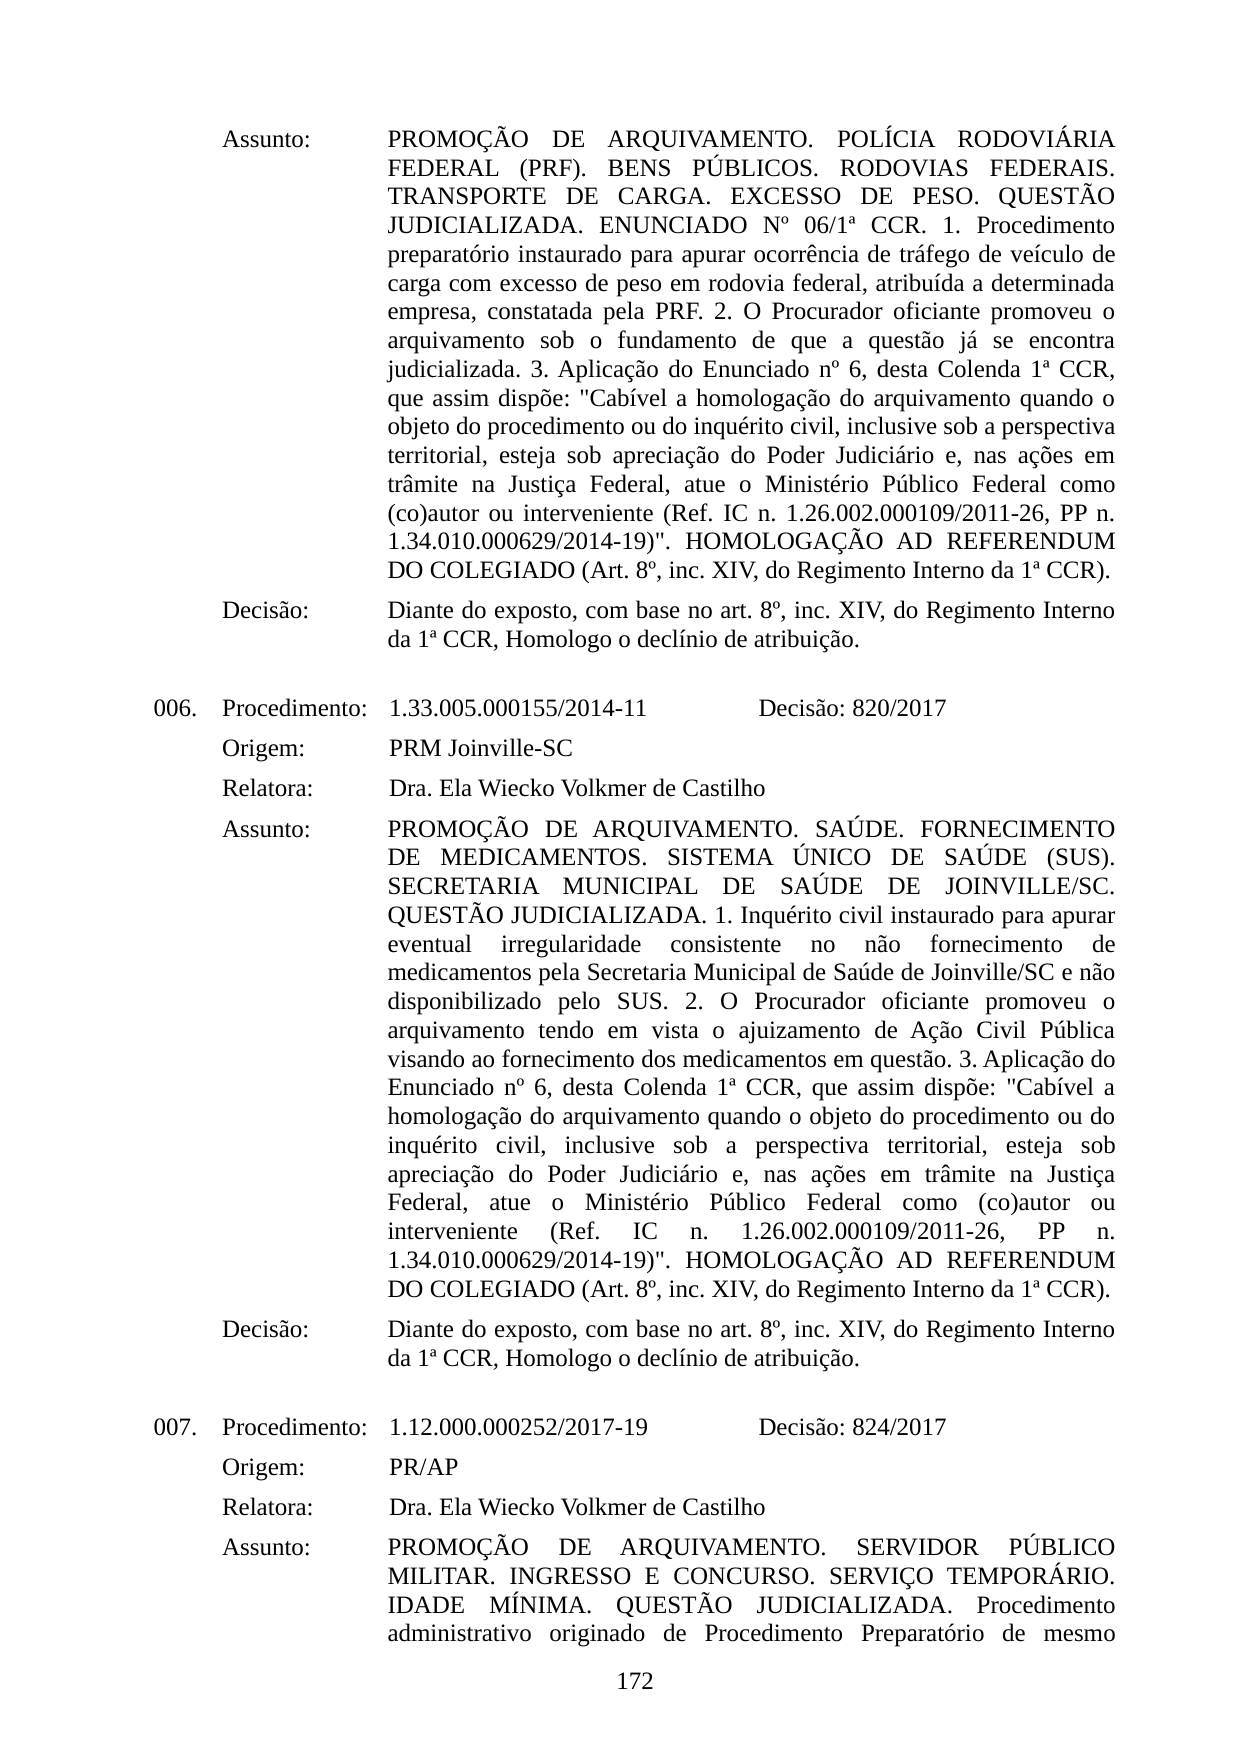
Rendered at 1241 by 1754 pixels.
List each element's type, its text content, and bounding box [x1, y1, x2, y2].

table_header Procedimento: [216, 1406, 383, 1446]
table_cell Dra. Ela Wiecko Volkmer de Castilho [383, 1486, 1122, 1526]
table_header Decisão: 820/2017 [753, 687, 1122, 727]
table_header [148, 590, 216, 658]
table_cell Origem: [216, 728, 383, 768]
table_cell Assunto: [216, 1526, 383, 1653]
table_header 007. [148, 1406, 216, 1446]
table_header Decisão: 824/2017 [753, 1406, 1122, 1446]
table_cell Relatora: [216, 768, 383, 808]
table_header Decisão: [216, 1308, 383, 1377]
table_cell PR/AP [383, 1446, 1122, 1486]
table_cell PROMOÇÃO DE ARQUIVAMENTO. SAÚDE. FORNECIMENTO DE MEDICAMENTOS. SISTEMA ÚNICO DE SAÚDE (SUS). SECRETARIA MUNICIPAL DE SAÚDE DE JOINVILLE/SC. QUESTÃO JUDICIALIZADA. 1. Inquérito civil instaurado para apurar eventual irregularidade consistente no não fornecimento de medicamentos pela Secretaria Municipal de Saúde de Joinville/SC e não disponibilizado pelo SUS. 2. O Procurador oficiante promoveu o arquivamento tendo em vista o ajuizamento de Ação Civil Pública visando ao fornecimento dos medicamentos em questão. 3. Aplicação do Enunciado nº 6, desta Colenda 1ª CCR, que assim dispõe: "Cabível a homologação do arquivamento quando o objeto do procedimento ou do inquérito civil, inclusive sob a perspectiva territorial, esteja sob apreciação do Poder Judiciário e, nas ações em trâmite na Justiça Federal, atue o Ministério Público Federal como (co)autor ou interveniente (Ref. IC n. 1.26.002.000109/2011-26, PP n. 1.34.010.000629/2014-19)". HOMOLOGAÇÃO AD REFERENDUM DO COLEGIADO (Art. 8º, inc. XIV, do Regimento Interno da 1ª CCR). [383, 808, 1122, 1308]
table_cell PROMOÇÃO DE ARQUIVAMENTO. SERVIDOR PÚBLICO MILITAR. INGRESSO E CONCURSO. SERVIÇO TEMPORÁRIO. IDADE MÍNIMA. QUESTÃO JUDICIALIZADA. Procedimento administrativo originado de Procedimento Preparatório de mesmo [383, 1526, 1122, 1653]
table_header [148, 1308, 216, 1377]
table_cell [148, 1446, 216, 1486]
table_header 1.12.000.000252/2017-19 [383, 1406, 752, 1446]
table_cell [148, 728, 216, 768]
table_cell [148, 1486, 216, 1526]
table_header Decisão: [216, 590, 383, 658]
table_cell [148, 1526, 216, 1653]
table_header Diante do exposto, com base no art. 8º, inc. XIV, do Regimento Interno da 1ª CCR, Homologo o declínio de atribuição. [383, 1308, 1122, 1377]
table_cell Assunto: [216, 118, 383, 589]
table_cell [148, 118, 216, 589]
table_header 006. [148, 687, 216, 727]
table_cell Assunto: [216, 808, 383, 1308]
table_cell Origem: [216, 1446, 383, 1486]
table_header Procedimento: [216, 687, 383, 727]
table_cell [148, 768, 216, 808]
table_cell PRM Joinville-SC [383, 728, 1122, 768]
table_header Diante do exposto, com base no art. 8º, inc. XIV, do Regimento Interno da 1ª CCR, Homologo o declínio de atribuição. [383, 590, 1122, 658]
table_cell PROMOÇÃO DE ARQUIVAMENTO. POLÍCIA RODOVIÁRIA FEDERAL (PRF). BENS PÚBLICOS. RODOVIAS FEDERAIS. TRANSPORTE DE CARGA. EXCESSO DE PESO. QUESTÃO JUDICIALIZADA. ENUNCIADO Nº 06/1ª CCR. 1. Procedimento preparatório instaurado para apurar ocorrência de tráfego de veículo de carga com excesso de peso em rodovia federal, atribuída a determinada empresa, constatada pela PRF. 2. O Procurador oficiante promoveu o arquivamento sob o fundamento de que a questão já se encontra judicializada. 3. Aplicação do Enunciado nº 6, desta Colenda 1ª CCR, que assim dispõe: "Cabível a homologação do arquivamento quando o objeto do procedimento ou do inquérito civil, inclusive sob a perspectiva territorial, esteja sob apreciação do Poder Judiciário e, nas ações em trâmite na Justiça Federal, atue o Ministério Público Federal como (co)autor ou interveniente (Ref. IC n. 1.26.002.000109/2011-26, PP n. 1.34.010.000629/2014-19)". HOMOLOGAÇÃO AD REFERENDUM DO COLEGIADO (Art. 8º, inc. XIV, do Regimento Interno da 1ª CCR). [383, 118, 1122, 589]
table_cell Relatora: [216, 1486, 383, 1526]
table_cell Dra. Ela Wiecko Volkmer de Castilho [383, 768, 1122, 808]
table_cell [148, 808, 216, 1308]
table_header 1.33.005.000155/2014-11 [383, 687, 752, 727]
